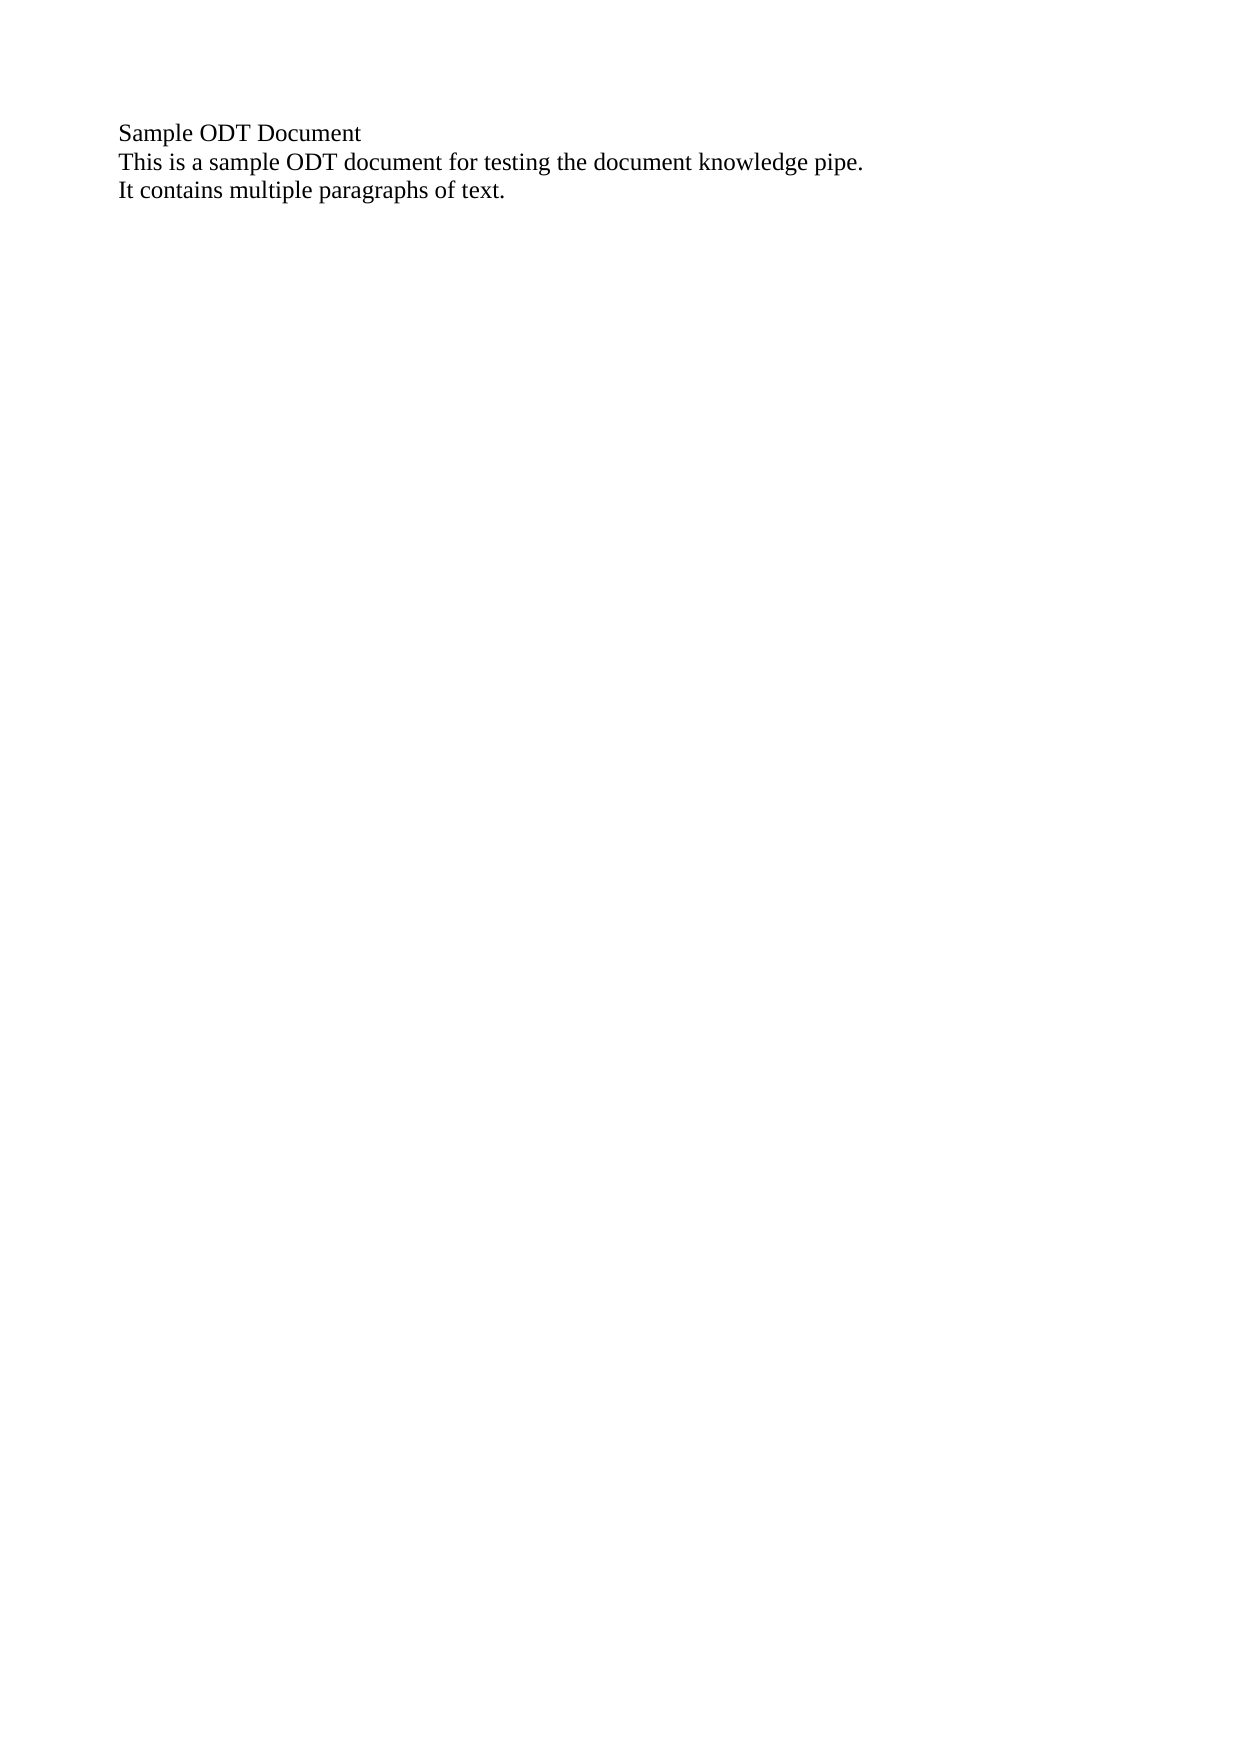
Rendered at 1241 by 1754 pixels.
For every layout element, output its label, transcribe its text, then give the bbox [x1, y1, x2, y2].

text It contains multiple paragraphs of text. [118, 176, 1122, 204]
text Sample ODT Document [118, 118, 1122, 147]
text This is a sample ODT document for testing the document knowledge pipe. [118, 147, 1122, 176]
